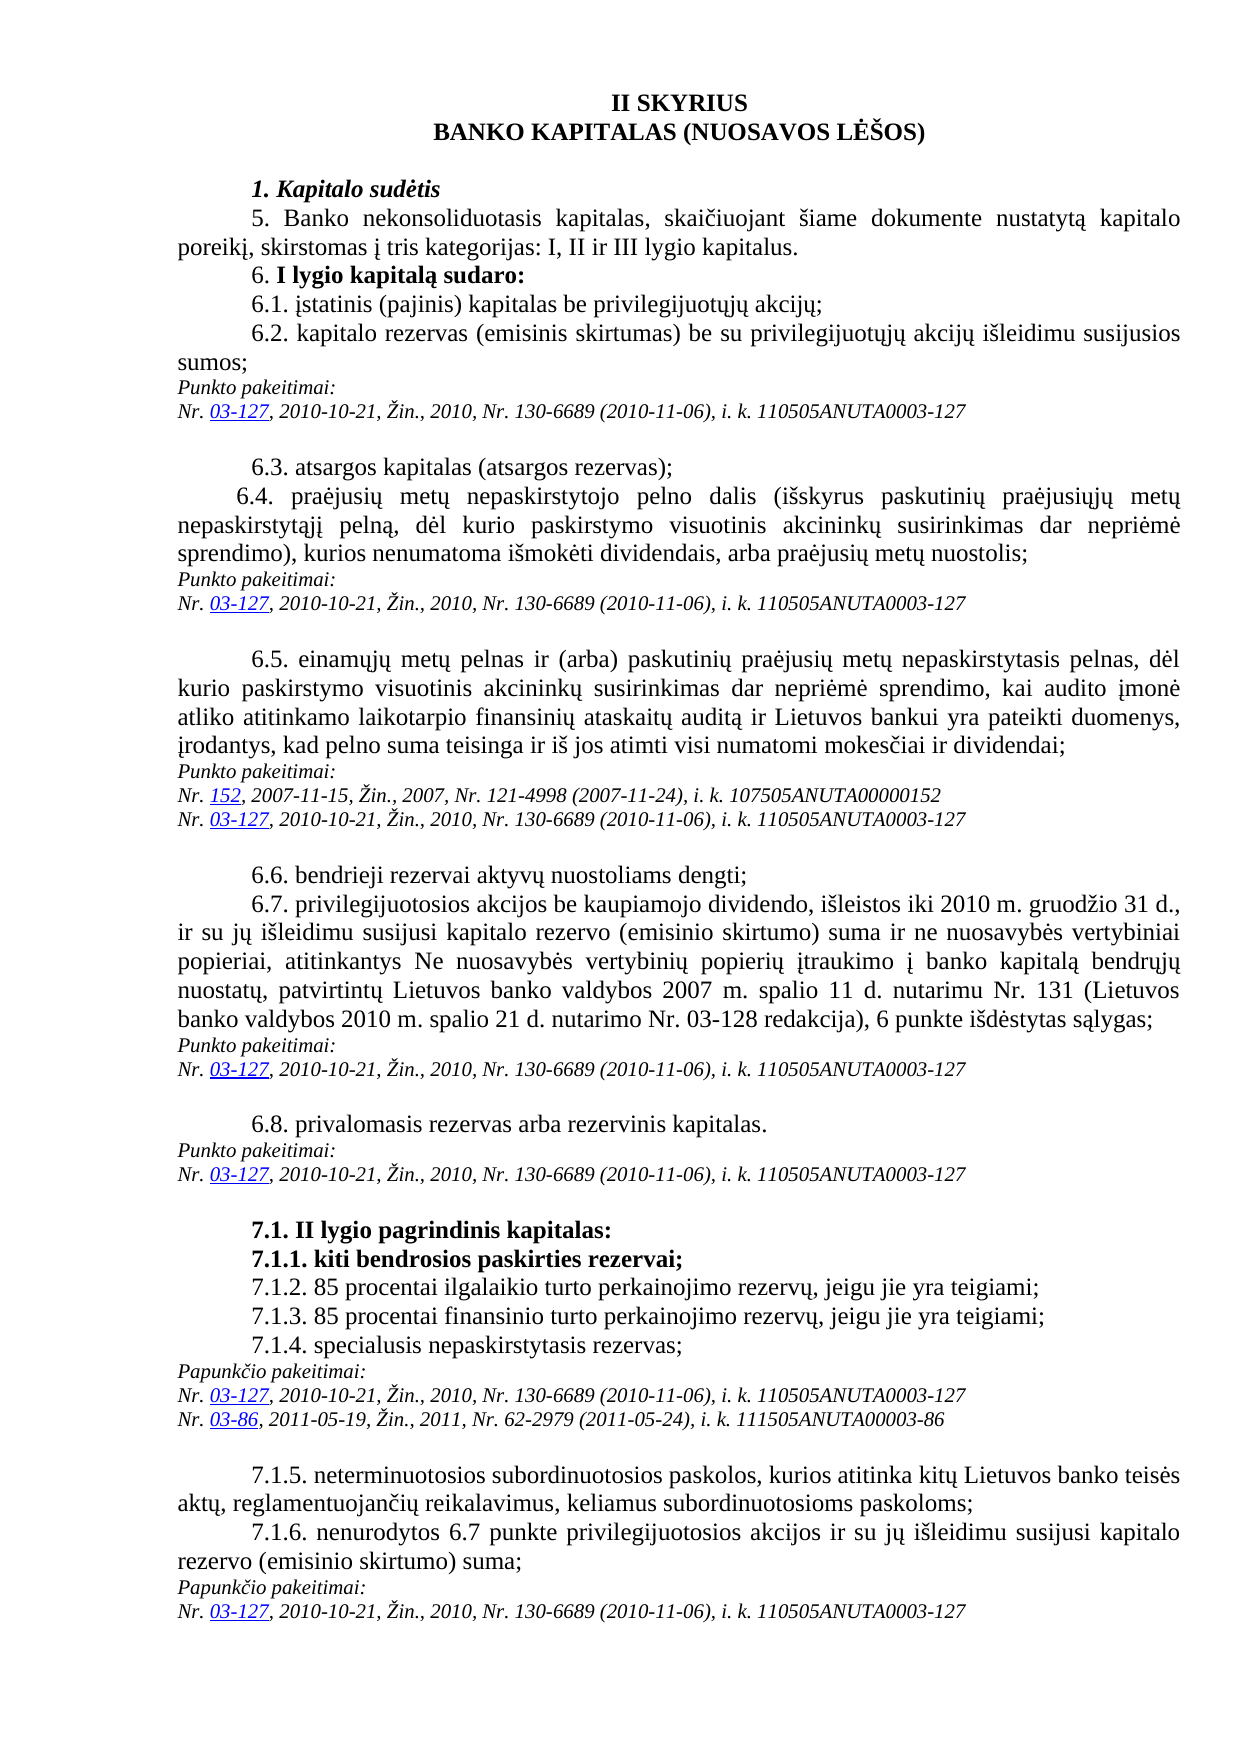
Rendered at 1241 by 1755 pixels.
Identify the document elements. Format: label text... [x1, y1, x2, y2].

text 6.1. įstatinis (pajinis) kapitalas be privilegijuotųjų akcijų; [177, 289, 1181, 318]
text 7.1. II lygio pagrindinis kapitalas: [177, 1215, 1181, 1244]
text Nr. 03-127, 2010-10-21, Žin., 2010, Nr. 130-6689 (2010-11-06), i. k. 110505ANUTA0003-127 [177, 1383, 1181, 1407]
text Punkto pakeitimai: [177, 1032, 1181, 1057]
text 7.1.3. 85 procentai finansinio turto perkainojimo rezervų, jeigu jie yra teigiami; [177, 1301, 1181, 1330]
text Nr. 03-127, 2010-10-21, Žin., 2010, Nr. 130-6689 (2010-11-06), i. k. 110505ANUTA0003-127 [177, 1057, 1181, 1081]
text 5. Banko nekonsoliduotasis kapitalas, skaičiuojant šiame dokumente nustatytą kapitalo poreikį, skirstomas į tris kategorijas: I, II ir III lygio kapitalus. [177, 203, 1181, 260]
text 6. I lygio kapitalą sudaro: [177, 260, 1181, 289]
text Nr. 03-127, 2010-10-21, Žin., 2010, Nr. 130-6689 (2010-11-06), i. k. 110505ANUTA0003-127 [177, 1162, 1181, 1186]
text Punkto pakeitimai: [177, 567, 1181, 591]
text 1. Kapitalo sudėtis [177, 174, 1181, 203]
text Punkto pakeitimai: [177, 759, 1181, 783]
text Papunkčio pakeitimai: [177, 1359, 1181, 1383]
text 7.1.6. nenurodytos 6.7 punkte privilegijuotosios akcijos ir su jų išleidimu susijusi kapitalo rezervo (emisinio skirtumo) suma; [177, 1517, 1181, 1575]
text Nr. 03-127, 2010-10-21, Žin., 2010, Nr. 130-6689 (2010-11-06), i. k. 110505ANUTA0003-127 [177, 591, 1181, 615]
text Nr. 03-127, 2010-10-21, Žin., 2010, Nr. 130-6689 (2010-11-06), i. k. 110505ANUTA0003-127 [177, 807, 1181, 831]
text Papunkčio pakeitimai: [177, 1575, 1181, 1599]
text BANKO KAPITALAS (NUOSAVOS LĖŠOS) [177, 117, 1181, 145]
text 6.5. einamųjų metų pelnas ir (arba) paskutinių praėjusių metų nepaskirstytasis pelnas, dėl kurio paskirstymo visuotinis akcininkų susirinkimas dar nepriėmė sprendimo, kai audito įmonė atliko atitinkamo laikotarpio finansinių ataskaitų auditą ir Lietuvos bankui yra pateikti duomenys, įrodantys, kad pelno suma teisinga ir iš jos atimti visi numatomi mokesčiai ir dividendai; [177, 644, 1181, 759]
text 6.3. atsargos kapitalas (atsargos rezervas); [177, 452, 1181, 481]
text 7.1.5. neterminuotosios subordinuotosios paskolos, kurios atitinka kitų Lietuvos banko teisės aktų, reglamentuojančių reikalavimus, keliamus subordinuotosioms paskoloms; [177, 1460, 1181, 1517]
text Nr. 152, 2007-11-15, Žin., 2007, Nr. 121-4998 (2007-11-24), i. k. 107505ANUTA00000152 [177, 783, 1181, 807]
text 6.2. kapitalo rezervas (emisinis skirtumas) be su privilegijuotųjų akcijų išleidimu susijusios sumos; [177, 318, 1181, 375]
text 6.8. privalomasis rezervas arba rezervinis kapitalas. [177, 1109, 1181, 1138]
text Punkto pakeitimai: [177, 1138, 1181, 1162]
text 6.4. praėjusių metų nepaskirstytojo pelno dalis (išskyrus paskutinių praėjusiųjų metų nepaskirstytąjį pelną, dėl kurio paskirstymo visuotinis akcininkų susirinkimas dar nepriėmė sprendimo), kurios nenumatoma išmokėti dividendais, arba praėjusių metų nuostolis; [177, 481, 1181, 567]
text Nr. 03-86, 2011-05-19, Žin., 2011, Nr. 62-2979 (2011-05-24), i. k. 111505ANUTA00003-86 [177, 1407, 1181, 1431]
text Nr. 03-127, 2010-10-21, Žin., 2010, Nr. 130-6689 (2010-11-06), i. k. 110505ANUTA0003-127 [177, 399, 1181, 423]
text Punkto pakeitimai: [177, 375, 1181, 399]
text 6.7. privilegijuotosios akcijos be kaupiamojo dividendo, išleistos iki 2010 m. gruodžio 31 d., ir su jų išleidimu susijusi kapitalo rezervo (emisinio skirtumo) suma ir ne nuosavybės vertybiniai popieriai, atitinkantys Ne nuosavybės vertybinių popierių įtraukimo į banko kapitalą bendrųjų nuostatų, patvirtintų Lietuvos banko valdybos 2007 m. spalio 11 d. nutarimu Nr. 131 (Lietuvos banko valdybos 2010 m. spalio 21 d. nutarimo Nr. 03-128 redakcija), 6 punkte išdėstytas sąlygas; [177, 889, 1181, 1032]
text 7.1.1. kiti bendrosios paskirties rezervai; [177, 1244, 1181, 1272]
text Nr. 03-127, 2010-10-21, Žin., 2010, Nr. 130-6689 (2010-11-06), i. k. 110505ANUTA0003-127 [177, 1599, 1181, 1623]
text 7.1.2. 85 procentai ilgalaikio turto perkainojimo rezervų, jeigu jie yra teigiami; [177, 1272, 1181, 1301]
text 7.1.4. specialusis nepaskirstytasis rezervas; [177, 1330, 1181, 1359]
text 6.6. bendrieji rezervai aktyvų nuostoliams dengti; [177, 860, 1181, 889]
text II SKYRIUS [177, 88, 1181, 117]
